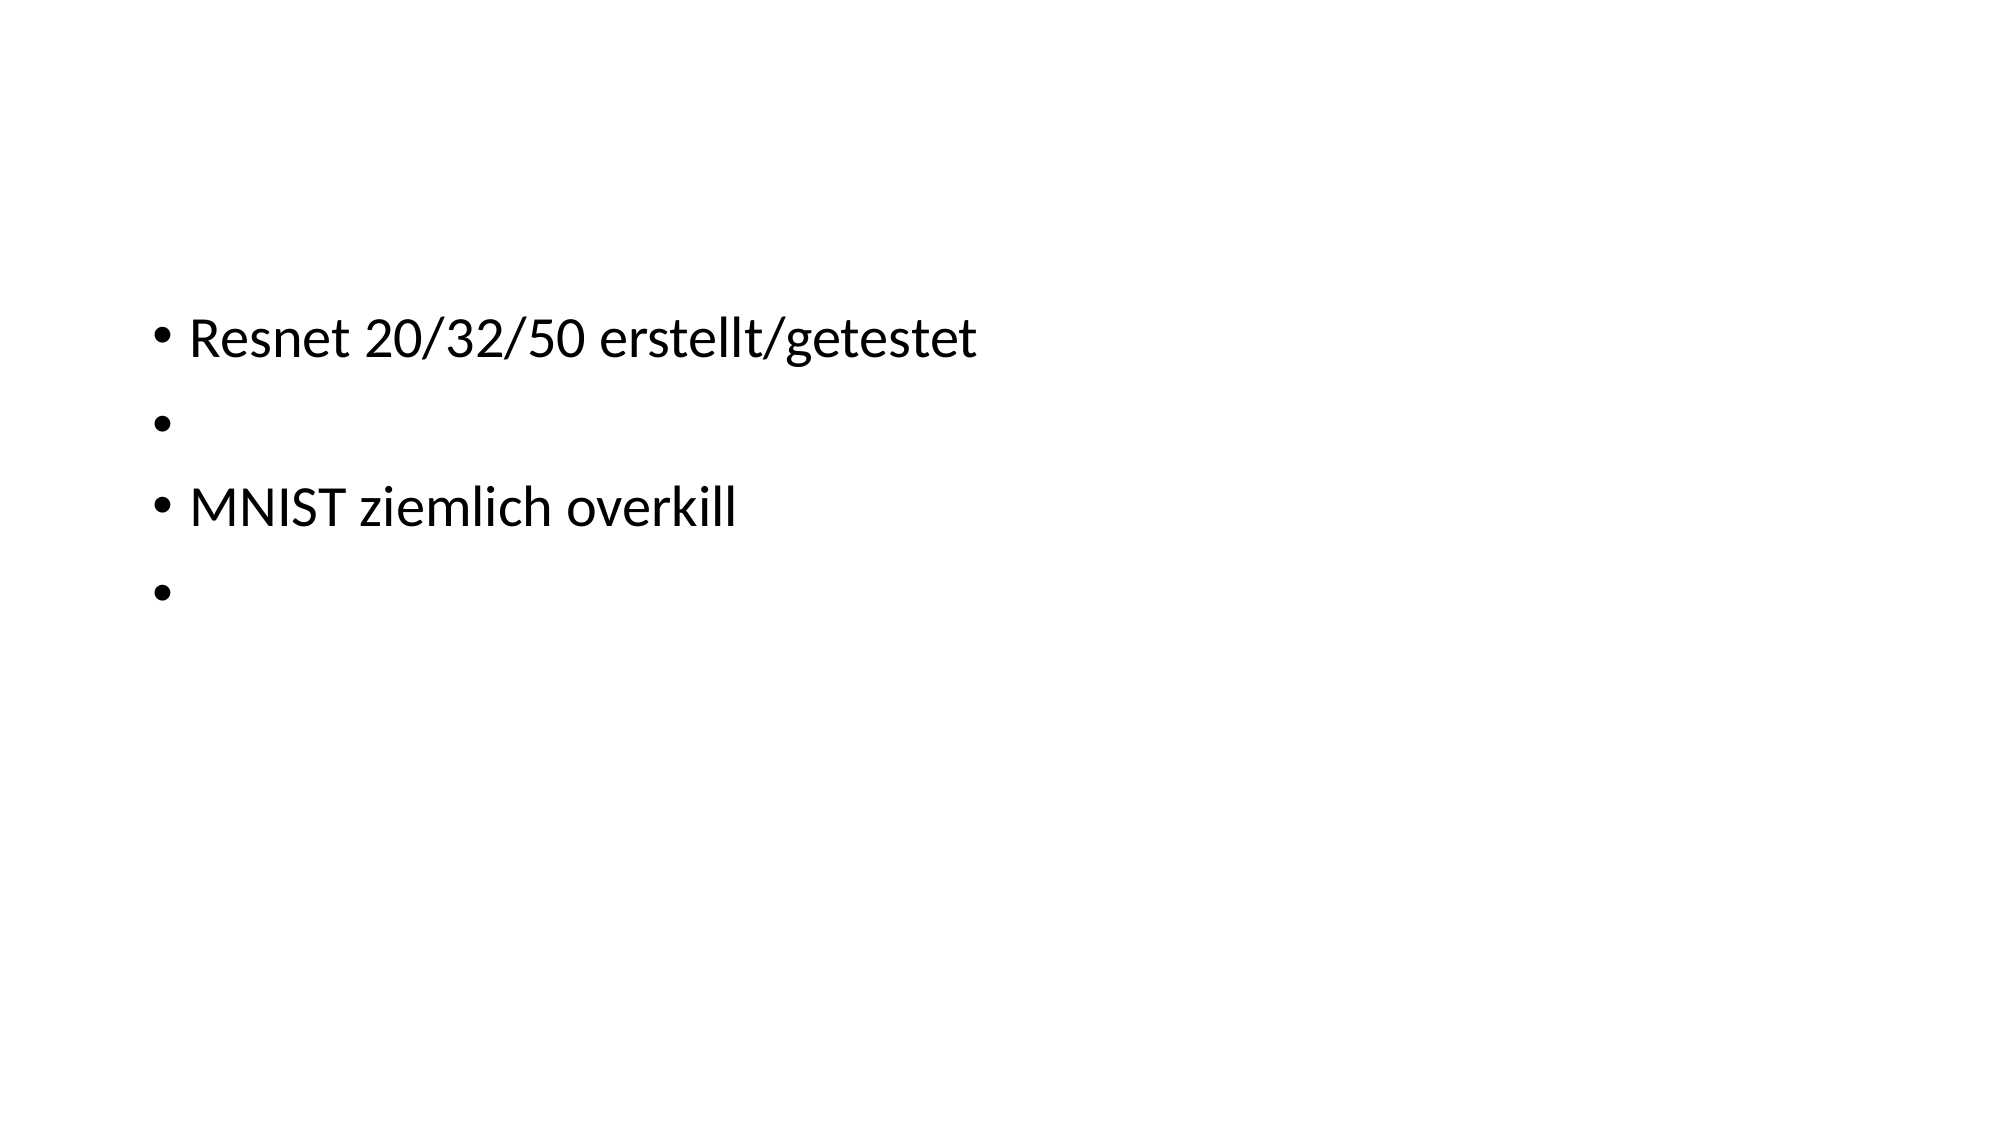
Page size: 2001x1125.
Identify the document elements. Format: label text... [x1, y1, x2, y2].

list Resnet 20/32/50 erstellt/getestet MNIST ziemlich overkill [137, 299, 1863, 1014]
